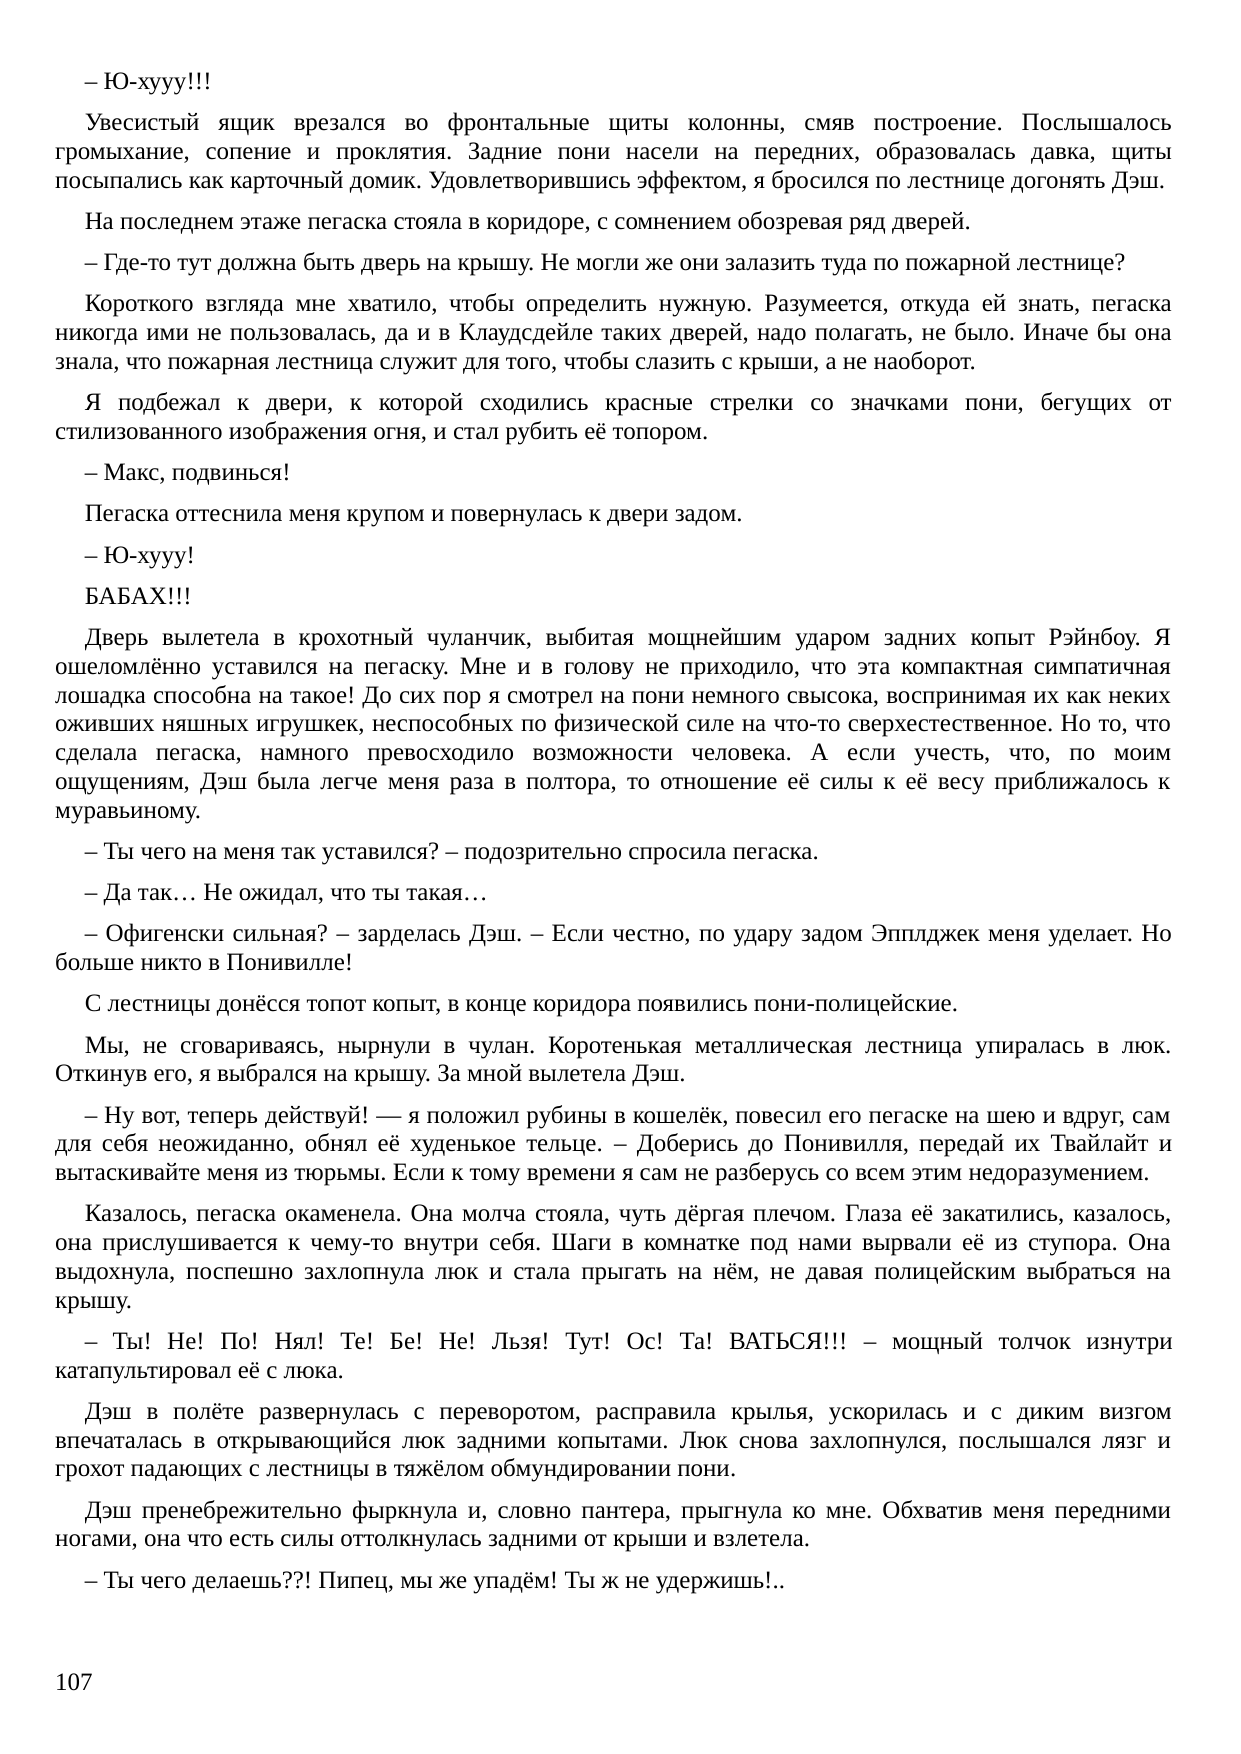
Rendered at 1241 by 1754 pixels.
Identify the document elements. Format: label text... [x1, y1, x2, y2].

text – Да так… Не ожидал, что ты такая… [55, 877, 1173, 906]
text Я подбежал к двери, к которой сходились красные стрелки со значками пони, бегущих от стилизованного изображения огня, и стал рубить её топором. [55, 387, 1173, 445]
text – Ты! Не! По! Нял! Те! Бе! Не! Льзя! Тут! Ос! Та! ВАТЬСЯ!!! – мощный толчок изнутри катапультировал её с люка. [55, 1326, 1173, 1383]
text – Ты чего делаешь??! Пипец, мы же упадём! Ты ж не удержишь!.. [55, 1565, 1173, 1593]
text Дэш пренебрежительно фыркнула и, словно пантера, прыгнула ко мне. Обхватив меня передними ногами, она что есть силы оттолкнулась задними от крыши и взлетела. [55, 1495, 1173, 1552]
text – Где-то тут должна быть дверь на крышу. Не могли же они залазить туда по пожарной лестнице? [55, 247, 1173, 276]
text Дэш в полёте развернулась с переворотом, расправила крылья, ускорилась и с диким визгом впечаталась в открывающийся люк задними копытами. Люк снова захлопнулся, послышался лязг и грохот падающих с лестницы в тяжёлом обмундировании пони. [55, 1396, 1173, 1482]
text – Ю-хууу! [55, 540, 1173, 568]
text БАБАХ!!! [55, 581, 1173, 610]
text Увесистый ящик врезался во фронтальные щиты колонны, смяв построение. Послышалось громыхание, сопение и проклятия. Задние пони насели на передних, образовалась давка, щиты посыпались как карточный домик. Удовлетворившись эффектом, я бросился по лестнице догонять Дэш. [55, 107, 1173, 193]
text Казалось, пегаска окаменела. Она молча стояла, чуть дёргая плечом. Глаза её закатились, казалось, она прислушивается к чему-то внутри себя. Шаги в комнатке под нами вырвали её из ступора. Она выдохнула, поспешно захлопнула люк и стала прыгать на нём, не давая полицейским выбраться на крышу. [55, 1198, 1173, 1313]
text Пегаска оттеснила меня крупом и повернулась к двери задом. [55, 498, 1173, 527]
text На последнем этаже пегаска стояла в коридоре, с сомнением обозревая ряд дверей. [55, 206, 1173, 235]
text – Ну вот, теперь действуй! — я положил рубины в кошелёк, повесил его пегаске на шею и вдруг, сам для себя неожиданно, обнял её худенькое тельце. – Доберись до Понивилля, передай их Твайлайт и вытаскивайте меня из тюрьмы. Если к тому времени я сам не разберусь со всем этим недоразумением. [55, 1100, 1173, 1186]
text С лестницы донёсся топот копыт, в конце коридора появились пони-полицейские. [55, 988, 1173, 1017]
text – Ты чего на меня так уставился? – подозрительно спросила пегаска. [55, 836, 1173, 865]
text – Офигенски сильная? – зарделась Дэш. – Если честно, по удару задом Эпплджек меня уделает. Но больше никто в Понивилле! [55, 918, 1173, 976]
text – Ю-хууу!!! [55, 66, 1173, 95]
text Короткого взгляда мне хватило, чтобы определить нужную. Разумеется, откуда ей знать, пегаска никогда ими не пользовалась, да и в Клаудсдейле таких дверей, надо полагать, не было. Иначе бы она знала, что пожарная лестница служит для того, чтобы слазить с крыши, а не наоборот. [55, 288, 1173, 375]
text Дверь вылетела в крохотный чуланчик, выбитая мощнейшим ударом задних копыт Рэйнбоу. Я ошеломлённо уставился на пегаску. Мне и в голову не приходило, что эта компактная симпатичная лошадка способна на такое! До сих пор я смотрел на пони немного свысока, воспринимая их как неких оживших няшных игрушкек, неспособных по физической силе на что-то сверхестественное. Но то, что сделала пегаска, намного превосходило возможности человека. А если учесть, что, по моим ощущениям, Дэш была легче меня раза в полтора, то отношение её силы к её весу приближалось к муравьиному. [55, 622, 1173, 823]
text – Макс, подвинься! [55, 457, 1173, 486]
text Мы, не сговариваясь, нырнули в чулан. Коротенькая металлическая лестница упиралась в люк. Откинув его, я выбрался на крышу. За мной вылетела Дэш. [55, 1030, 1173, 1087]
